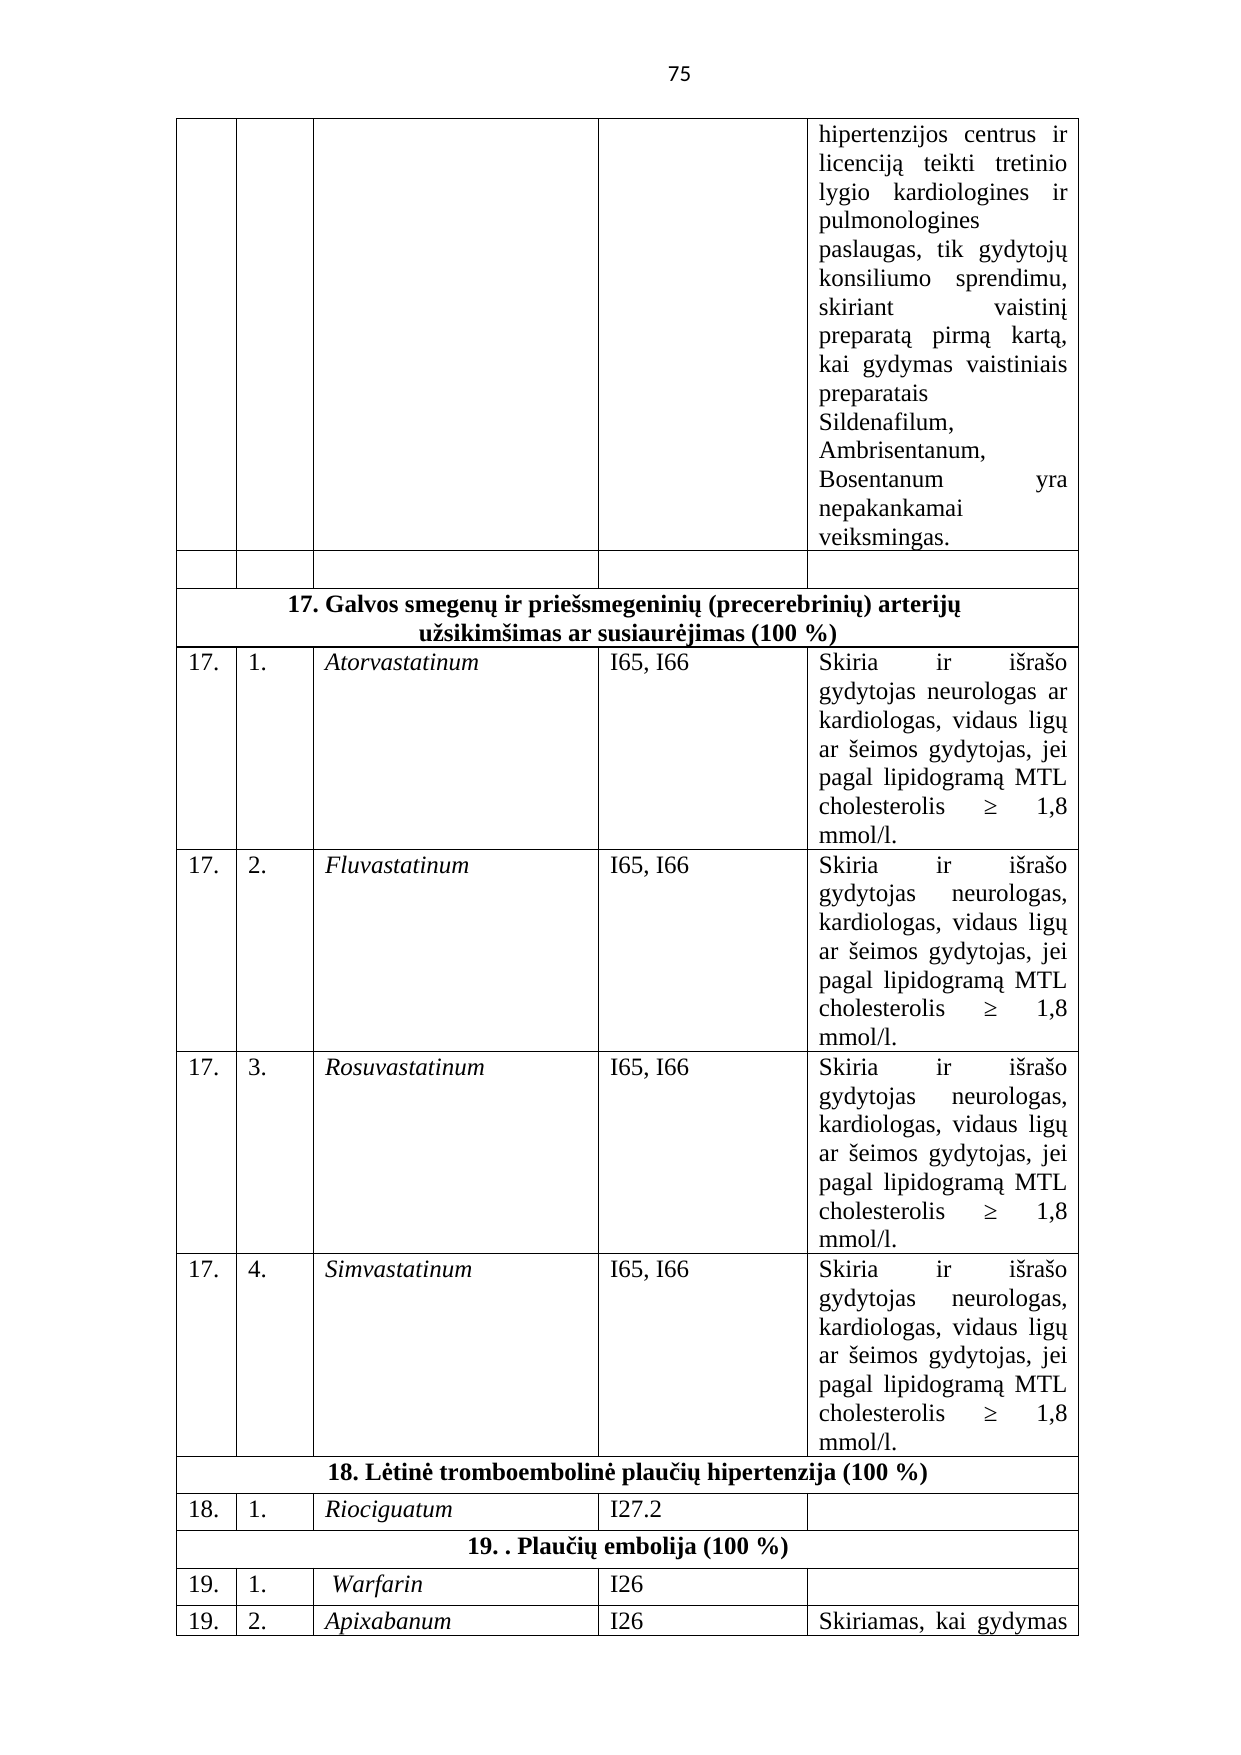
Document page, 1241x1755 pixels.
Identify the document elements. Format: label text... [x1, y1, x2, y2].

table_cell 3. [237, 1052, 313, 1253]
table_cell Skiria ir išrašo gydytojas neurologas ar kardiologas, vidaus ligų ar šeimos gydytojas, jei pagal lipidogramą MTL cholesterolis ≥ 1,8 mmol/l. [808, 648, 1078, 849]
table_cell [1093, 588, 1099, 646]
table_cell I26 [599, 1606, 807, 1635]
table_cell [1084, 1253, 1088, 1456]
table_cell [1103, 1253, 1109, 1456]
table_cell 2. [237, 850, 313, 1051]
table_cell [237, 119, 313, 550]
table_cell [808, 1569, 1078, 1605]
table_cell 1. [237, 648, 313, 849]
table_cell [1079, 849, 1083, 1051]
table_cell Apixabanum [314, 1606, 598, 1635]
table_cell [1103, 1456, 1109, 1493]
table_cell [1084, 1456, 1088, 1493]
table_cell [1103, 1568, 1109, 1605]
table_cell [177, 119, 236, 550]
table_cell [1099, 118, 1103, 550]
table_cell [1109, 1493, 1123, 1530]
table_cell 4. [237, 1254, 313, 1456]
table_cell [1088, 1530, 1093, 1568]
table_cell Skiriamas, kai gydymas [808, 1606, 1078, 1635]
table_cell [1099, 849, 1103, 1051]
table_cell 17. Galvos smegenų ir priešsmegeninių (precerebrinių) arterijų užsikimšimas ar susiaurėjimas (100 %) [177, 589, 1078, 646]
table_cell [1093, 1568, 1099, 1605]
table_cell Warfarin [314, 1569, 598, 1605]
table_cell [1093, 1253, 1099, 1456]
table_cell [1079, 1568, 1083, 1605]
table_cell [314, 119, 598, 550]
table_cell [1084, 588, 1088, 646]
table_cell Skiria ir išrašo gydytojas neurologas, kardiologas, vidaus ligų ar šeimos gydytojas, jei pagal lipidogramą MTL cholesterolis ≥ 1,8 mmol/l. [808, 850, 1078, 1051]
table_cell 17. [177, 1052, 236, 1253]
table_cell I65, I66 [599, 648, 807, 849]
table_cell Rosuvastatinum [314, 1052, 598, 1253]
table_cell [1103, 1051, 1109, 1253]
table_cell [1109, 646, 1123, 849]
table_cell [1084, 118, 1088, 550]
table_cell I65, I66 [599, 1052, 807, 1253]
table_cell 19. . Plaučių embolija (100 %) [177, 1531, 1078, 1568]
table_cell [1079, 646, 1083, 849]
table_cell Fluvastatinum [314, 850, 598, 1051]
table_cell [1093, 646, 1099, 849]
table_cell [808, 551, 1078, 588]
table_cell [1088, 588, 1093, 646]
table_cell Atorvastatinum [314, 648, 598, 849]
table_cell 17. [177, 1254, 236, 1456]
table_cell [1099, 1456, 1103, 1493]
table_cell 2. [237, 1606, 313, 1635]
table_cell [1099, 550, 1103, 588]
table_cell [1093, 550, 1099, 588]
table_cell [1109, 1530, 1123, 1568]
table_cell [1088, 849, 1093, 1051]
table_cell [1084, 1605, 1088, 1635]
table_cell [1093, 1493, 1099, 1530]
table_cell [1109, 1253, 1123, 1456]
table_cell 17. [177, 648, 236, 849]
table_cell [1084, 1051, 1088, 1253]
table_cell [1088, 1051, 1093, 1253]
table_cell [1109, 118, 1123, 550]
table_cell [1103, 1530, 1109, 1568]
table_cell [1103, 849, 1109, 1051]
table_cell 19. [177, 1606, 236, 1635]
table_cell Simvastatinum [314, 1254, 598, 1456]
table_cell [1079, 1253, 1083, 1456]
table_cell [1103, 588, 1109, 646]
table_cell [314, 551, 598, 588]
table_cell Skiria ir išrašo gydytojas neurologas, kardiologas, vidaus ligų ar šeimos gydytojas, jei pagal lipidogramą MTL cholesterolis ≥ 1,8 mmol/l. [808, 1052, 1078, 1253]
table_cell [1099, 1253, 1103, 1456]
table_cell [1079, 1605, 1083, 1635]
table_cell [1079, 588, 1083, 646]
table_cell [808, 1494, 1078, 1530]
table_cell [1103, 550, 1109, 588]
table_cell I26 [599, 1569, 807, 1605]
table_cell [1109, 550, 1123, 588]
table_cell [1084, 1530, 1088, 1568]
table_cell [177, 551, 236, 588]
table_cell [1088, 1568, 1093, 1605]
table_cell [1099, 1568, 1103, 1605]
table_cell [1084, 1568, 1088, 1605]
table_cell [599, 119, 807, 550]
table_cell [1109, 1456, 1123, 1493]
table_cell [1093, 118, 1099, 550]
table_cell [1088, 118, 1093, 550]
table_cell [1099, 1605, 1103, 1635]
table_cell 1. [237, 1569, 313, 1605]
table_cell 18. Lėtinė tromboembolinė plaučių hipertenzija (100 %) [177, 1457, 1078, 1493]
table_cell [1109, 1605, 1123, 1635]
table_cell I65, I66 [599, 850, 807, 1051]
table_cell [1109, 1051, 1123, 1253]
table_cell [1093, 1051, 1099, 1253]
table_cell [1093, 849, 1099, 1051]
table_cell [1088, 1605, 1093, 1635]
table_cell [1088, 646, 1093, 849]
table_cell [1088, 1253, 1093, 1456]
table_cell [1088, 550, 1093, 588]
table_cell [1109, 1568, 1123, 1605]
table_cell [1088, 1456, 1093, 1493]
table_cell [1093, 1530, 1099, 1568]
table_cell I65, I66 [599, 1254, 807, 1456]
table_cell [1093, 1605, 1099, 1635]
table_cell [1084, 1493, 1088, 1530]
table_cell [1088, 1493, 1093, 1530]
table_cell [1079, 1530, 1083, 1568]
table_cell 18. [177, 1494, 236, 1530]
table_cell [1079, 118, 1083, 550]
table_cell hipertenzijos centrus ir licenciją teikti tretinio lygio kardiologines ir pulmonologines paslaugas, tik gydytojų konsiliumo sprendimu, skiriant vaistinį preparatą pirmą kartą, kai gydymas vaistiniais preparatais Sildenafilum, Ambrisentanum, Bosentanum yra nepakankamai veiksmingas. [808, 119, 1078, 550]
table_cell Riociguatum [314, 1494, 598, 1530]
table_cell [1103, 1605, 1109, 1635]
table_cell I27.2 [599, 1494, 807, 1530]
table_cell [1099, 1493, 1103, 1530]
table_cell 1. [237, 1494, 313, 1530]
table_cell [1099, 588, 1103, 646]
table_cell [1103, 1493, 1109, 1530]
table_cell [1084, 550, 1088, 588]
table_cell [599, 551, 807, 588]
table_cell [1084, 849, 1088, 1051]
table_cell [1084, 646, 1088, 849]
table_cell [1079, 1051, 1083, 1253]
table_cell [237, 551, 313, 588]
table_cell 19. [177, 1569, 236, 1605]
table_cell [1109, 588, 1123, 646]
table_cell [1103, 118, 1109, 550]
table_cell Skiria ir išrašo gydytojas neurologas, kardiologas, vidaus ligų ar šeimos gydytojas, jei pagal lipidogramą MTL cholesterolis ≥ 1,8 mmol/l. [808, 1254, 1078, 1456]
table_cell [1099, 646, 1103, 849]
table_cell [1079, 1456, 1083, 1493]
table_cell [1079, 550, 1083, 588]
table_cell [1099, 1530, 1103, 1568]
table_cell [1103, 646, 1109, 849]
table_cell [1099, 1051, 1103, 1253]
table_cell [1093, 1456, 1099, 1493]
table_cell [1079, 1493, 1083, 1530]
table_cell 17. [177, 850, 236, 1051]
table_cell [1109, 849, 1123, 1051]
